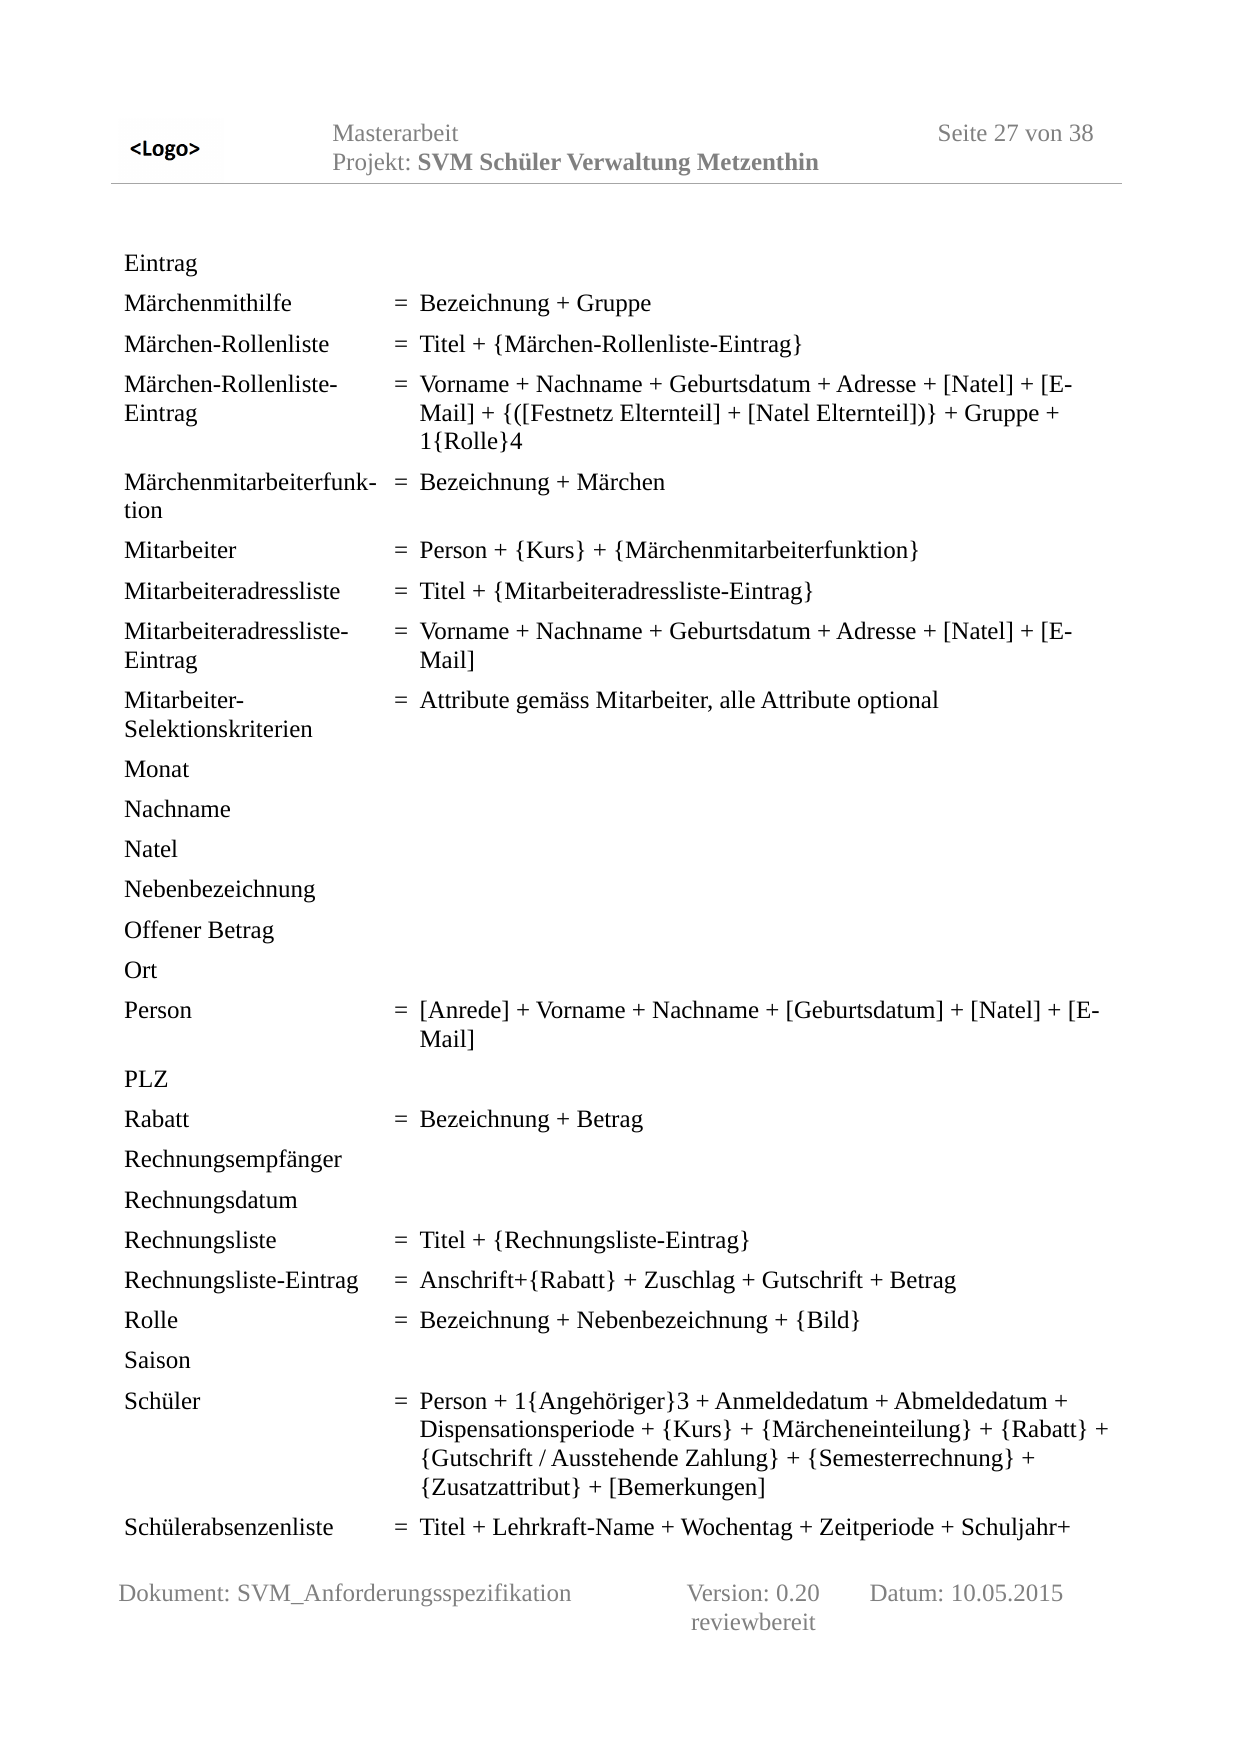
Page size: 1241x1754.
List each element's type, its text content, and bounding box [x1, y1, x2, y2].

table_cell = [384, 1300, 413, 1340]
table_cell Ort [118, 949, 384, 989]
table_cell Mitarbeiter-Selektionskriterien [118, 679, 384, 748]
table_cell = [384, 283, 413, 323]
table_cell Schüler [118, 1380, 384, 1506]
table_cell = [384, 610, 413, 679]
table_cell Titel + {Rechnungsliste-Eintrag} [414, 1219, 1123, 1259]
table_cell Märchen-Rollenliste-Eintrag [118, 363, 384, 461]
table_cell Offener Betrag [118, 909, 384, 949]
table_cell Mitarbeiter [118, 530, 384, 570]
table_cell [414, 748, 1123, 788]
table_cell PLZ [118, 1058, 384, 1098]
table_cell [414, 1139, 1123, 1179]
table_cell [414, 869, 1123, 909]
table_cell Märchenmithilfe [118, 283, 384, 323]
table_cell [384, 748, 413, 788]
table_cell Rechnungsempfänger [118, 1139, 384, 1179]
table_cell Rechnungsliste [118, 1219, 384, 1259]
table_cell Nachname [118, 788, 384, 828]
table_cell = [384, 1219, 413, 1259]
table_cell = [384, 530, 413, 570]
table_cell Märchen-Rollenliste [118, 323, 384, 363]
table_cell [414, 829, 1123, 869]
table_cell [414, 788, 1123, 828]
table_cell Rolle [118, 1300, 384, 1340]
table_cell [384, 829, 413, 869]
table_cell Monat [118, 748, 384, 788]
table_cell Schülerabsenzenliste [118, 1506, 384, 1547]
table_cell Vorname + Nachname + Geburtsdatum + Adresse + [Natel] + [E-Mail] [414, 610, 1123, 679]
table_cell Person + {Kurs} + {Märchenmitarbeiterfunktion} [414, 530, 1123, 570]
table_cell Eintrag [118, 243, 384, 283]
table_cell [414, 243, 1123, 283]
table_cell = [384, 323, 413, 363]
table_cell [384, 1139, 413, 1179]
table_cell Attribute gemäss Mitarbeiter, alle Attribute optional [414, 679, 1123, 748]
table_cell Bezeichnung + Betrag [414, 1099, 1123, 1139]
table_cell Rabatt [118, 1099, 384, 1139]
table_cell [384, 949, 413, 989]
picture [118, 118, 224, 183]
table_cell = [384, 1259, 413, 1299]
table_cell = [384, 570, 413, 610]
table_cell [384, 1058, 413, 1098]
table_cell = [384, 989, 413, 1058]
table_cell [414, 1179, 1123, 1219]
table_cell [414, 949, 1123, 989]
table_cell Märchenmitarbeiterfunk­tion [118, 461, 384, 530]
table_cell = [384, 1506, 413, 1547]
table_cell = [384, 679, 413, 748]
table_cell [384, 1179, 413, 1219]
table_cell Bezeichnung + Nebenbezeichnung + {Bild} [414, 1300, 1123, 1340]
table_cell = [384, 1099, 413, 1139]
table_cell Mitarbeiteradressliste-Eintrag [118, 610, 384, 679]
table_cell Saison [118, 1340, 384, 1380]
table_cell [384, 1340, 413, 1380]
table_cell = [384, 1380, 413, 1506]
table_cell Person [118, 989, 384, 1058]
table_cell Titel + {Märchen-Rollenliste-Eintrag} [414, 323, 1123, 363]
table_cell Titel + {Mitarbeiteradressliste-Eintrag} [414, 570, 1123, 610]
table_cell [414, 1058, 1123, 1098]
table_cell Person + 1{Angehöriger}3 + Anmeldedatum + Abmeldedatum + Dispensationsperiode + {Kurs} + {Märcheneinteilung} + {Rabatt} + {Gutschrift / Ausstehende Zahlung} + {Semesterrechnung} + {Zusatzattribut} + [Bemerkungen] [414, 1380, 1123, 1506]
table_cell [414, 1340, 1123, 1380]
table_cell [Anrede] + Vorname + Nachname + [Geburtsdatum] + [Natel] + [E-Mail] [414, 989, 1123, 1058]
table_cell Anschrift+{Rabatt} + Zuschlag + Gutschrift + Betrag [414, 1259, 1123, 1299]
table_cell Nebenbezeichnung [118, 869, 384, 909]
table_cell Bezeichnung + Gruppe [414, 283, 1123, 323]
table_cell Mitarbeiteradressliste [118, 570, 384, 610]
table_cell [384, 243, 413, 283]
table_cell Titel + Lehrkraft-Name + Wochentag + Zeitperiode + Schuljahr+ [414, 1506, 1123, 1547]
table_cell [414, 909, 1123, 949]
table_cell [384, 909, 413, 949]
table_cell [384, 788, 413, 828]
table_cell = [384, 363, 413, 461]
table_cell Vorname + Nachname + Geburtsdatum + Adresse + [Natel] + [E-Mail] + {([Festnetz Elternteil] + [Natel Elternteil])} + Gruppe + 1{Rolle}4 [414, 363, 1123, 461]
table_cell Rechnungsdatum [118, 1179, 384, 1219]
table_cell Rechnungsliste-Eintrag [118, 1259, 384, 1299]
table_cell Natel [118, 829, 384, 869]
table_cell [384, 869, 413, 909]
table_cell Bezeichnung + Märchen [414, 461, 1123, 530]
table_cell = [384, 461, 413, 530]
